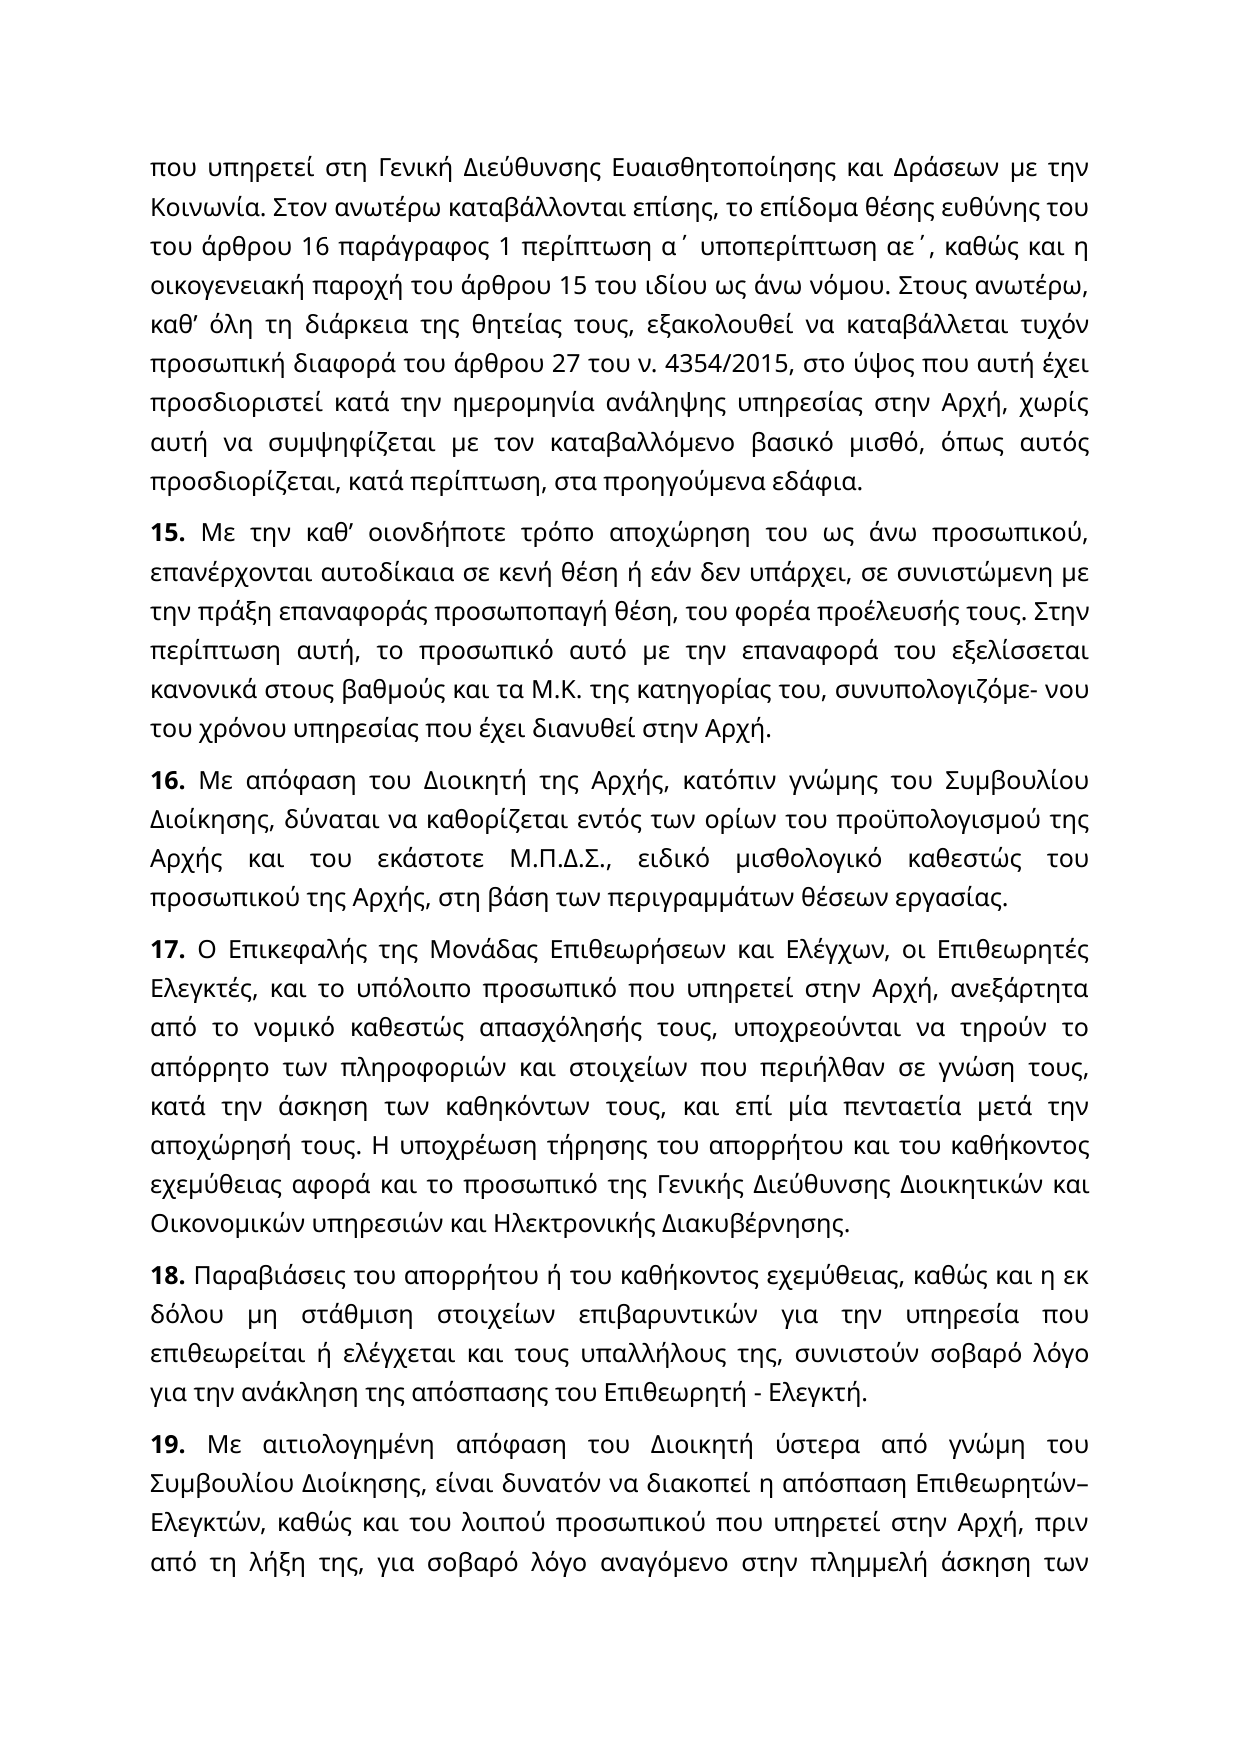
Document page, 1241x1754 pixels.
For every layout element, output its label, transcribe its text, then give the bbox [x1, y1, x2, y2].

text 18. Παραβιάσεις του απορρήτου ή του καθήκοντος εχεμύθειας, καθώς και η εκ δόλου μη στάθμιση στοιχείων επιβαρυντικών για την υπηρεσία που επιθεωρείται ή ελέγχεται και τους υπαλλήλους της, συνιστούν σοβαρό λόγο για την ανάκληση της απόσπασης του Επιθεωρητή - Ελεγκτή. [150, 1257, 1090, 1409]
text 15. Με την καθ’ οιονδήποτε τρόπο αποχώρηση του ως άνω προσωπικού, επανέρχονται αυτοδίκαια σε κενή θέση ή εάν δεν υπάρχει, σε συνιστώμενη με την πράξη επαναφοράς προσωποπαγή θέση, του φορέα προέλευσής τους. Στην περίπτωση αυτή, το προσωπικό αυτό με την επαναφορά του εξελίσσεται κανονικά στους βαθμούς και τα Μ.Κ. της κατηγορίας του, συνυπολογιζόμε- νου του χρόνου υπηρεσίας που έχει διανυθεί στην Αρχή. [150, 515, 1090, 745]
text 17. Ο Επικεφαλής της Μονάδας Επιθεωρήσεων και Ελέγχων, οι Επιθεωρητές Ελεγκτές, και το υπόλοιπο προσωπικό που υπηρετεί στην Αρχή, ανεξάρτητα από το νομικό καθεστώς απασχόλησής τους, υποχρεούνται να τηρούν το απόρρητο των πληροφοριών και στοιχείων που περιήλθαν σε γνώση τους, κατά την άσκηση των καθηκόντων τους, και επί μία πενταετία μετά την αποχώρησή τους. Η υποχρέωση τήρησης του απορρήτου και του καθήκοντος εχεμύθειας αφορά και το προσωπικό της Γενικής Διεύθυνσης Διοικητικών και Οικονομικών υπηρεσιών και Ηλεκτρονικής Διακυβέρνησης. [150, 932, 1090, 1240]
text 19. Με αιτιολογημένη απόφαση του Διοικητή ύστερα από γνώμη του Συμβουλίου Διοίκησης, είναι δυνατόν να διακοπεί η απόσπαση Επιθεωρητών–Ελεγκτών, καθώς και του λοιπού προσωπικού που υπηρετεί στην Αρχή, πριν από τη λήξη της, για σοβαρό λόγο αναγόμενο στην πλημμελή άσκηση των [150, 1427, 1090, 1578]
text 16. Με απόφαση του Διοικητή της Αρχής, κατόπιν γνώμης του Συμβουλίου Διοίκησης, δύναται να καθορίζεται εντός των ορίων του προϋπολογισμού της Αρχής και του εκάστοτε Μ.Π.Δ.Σ., ειδικό μισθολογικό καθεστώς του προσωπικού της Αρχής, στη βάση των περιγραμμάτων θέσεων εργασίας. [150, 762, 1090, 914]
text που υπηρετεί στη Γενική Διεύθυνσης Ευαισθητοποίησης και Δράσεων με την Κοινωνία. Στον ανωτέρω καταβάλλονται επίσης, το επίδομα θέσης ευθύνης του του άρθρου 16 παράγραφος 1 περίπτωση α΄ υποπερίπτωση αε΄, καθώς και η οικογενειακή παροχή του άρθρου 15 του ιδίου ως άνω νόμου. Στους ανωτέρω, καθ’ όλη τη διάρκεια της θητείας τους, εξακολουθεί να καταβάλλεται τυχόν προσωπική διαφορά του άρθρου 27 του ν. 4354/2015, στο ύψος που αυτή έχει προσδιοριστεί κατά την ημερομηνία ανάληψης υπηρεσίας στην Αρχή, χωρίς αυτή να συμψηφίζεται με τον καταβαλλόμενο βασικό μισθό, όπως αυτός προσδιορίζεται, κατά περίπτωση, στα προηγούμενα εδάφια. [150, 150, 1090, 497]
